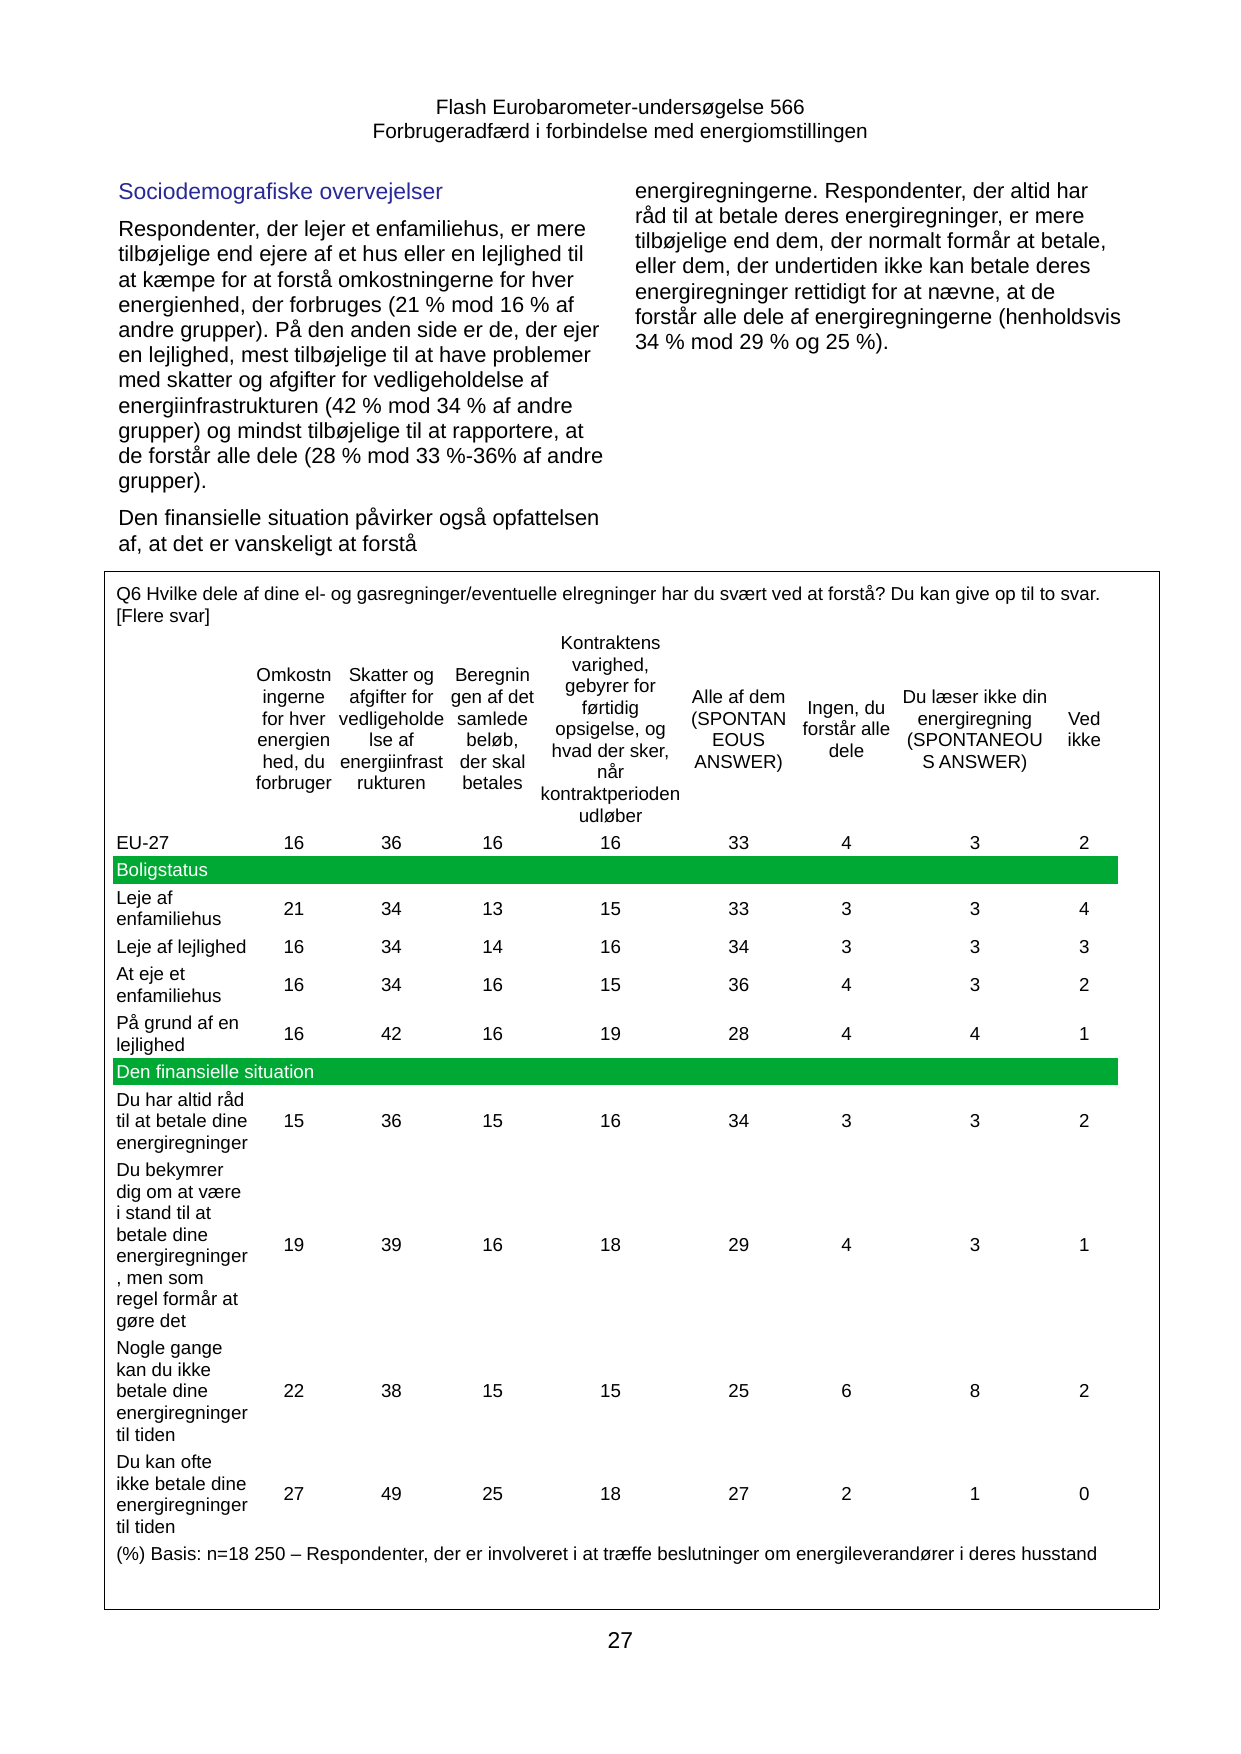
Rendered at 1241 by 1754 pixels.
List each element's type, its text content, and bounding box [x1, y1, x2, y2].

table_cell 15 [448, 1334, 537, 1448]
table_cell 2 [1050, 1334, 1118, 1448]
table_cell 16 [448, 829, 537, 856]
table_cell Omkostningerne for hver energienhed, du forbruger [252, 629, 335, 829]
table_cell 16 [448, 1009, 537, 1058]
table_cell Kontraktens varighed, gebyrer for førtidig opsigelse, og hvad der sker, når kontraktperioden udløber [537, 629, 683, 829]
table_cell 16 [252, 960, 335, 1009]
table_cell 38 [335, 1334, 447, 1448]
table_cell 33 [684, 829, 793, 856]
table_cell 3 [899, 1085, 1050, 1156]
table_cell At eje et enfamiliehus [113, 960, 252, 1009]
table_cell Du kan ofte ikke betale dine energiregninger til tiden [113, 1448, 252, 1540]
table_cell 15 [252, 1085, 335, 1156]
table_cell 15 [448, 1085, 537, 1156]
table_cell 3 [1050, 933, 1118, 960]
table_cell 34 [684, 933, 793, 960]
table_cell 1 [1050, 1156, 1118, 1334]
table_cell 8 [899, 1334, 1050, 1448]
table_cell 3 [794, 933, 899, 960]
table_cell 34 [335, 960, 447, 1009]
table_cell 14 [448, 933, 537, 960]
table_cell 16 [448, 960, 537, 1009]
table_cell EU-27 [113, 829, 252, 856]
table_cell 15 [537, 1334, 683, 1448]
table_cell 16 [252, 933, 335, 960]
table_cell 19 [537, 1009, 683, 1058]
table_cell 3 [899, 960, 1050, 1009]
table_cell 1 [899, 1448, 1050, 1540]
table_header Q6 Hvilke dele af dine el- og gasregninger/eventuelle elregninger har du svært ved at forstå? Du kan give op til to svar. [Flere svar] [113, 580, 1118, 629]
table_cell [113, 629, 252, 829]
table_cell 16 [537, 1085, 683, 1156]
table_cell Ingen, du forstår alle dele [794, 629, 899, 829]
table_cell Ved ikke [1050, 629, 1118, 829]
table_cell 36 [684, 960, 793, 1009]
table_cell 4 [1050, 884, 1118, 933]
table_cell 29 [684, 1156, 793, 1334]
table_cell 36 [335, 829, 447, 856]
table_cell 3 [899, 884, 1050, 933]
table_cell 2 [1050, 1085, 1118, 1156]
table_cell 3 [794, 884, 899, 933]
text Sociodemografiske overvejelser [118, 178, 605, 204]
table_cell På grund af en lejlighed [113, 1009, 252, 1058]
table_cell 18 [537, 1448, 683, 1540]
table_cell 34 [335, 884, 447, 933]
table_cell Du bekymrer dig om at være i stand til at betale dine energiregninger, men som regel formår at gøre det [113, 1156, 252, 1334]
table_cell 4 [899, 1009, 1050, 1058]
table_cell 19 [252, 1156, 335, 1334]
table_cell Leje af enfamiliehus [113, 884, 252, 933]
table_cell Nogle gange kan du ikke betale dine energiregninger til tiden [113, 1334, 252, 1448]
table_cell 4 [794, 829, 899, 856]
table_cell Du har altid råd til at betale dine energiregninger [113, 1085, 252, 1156]
table_cell Skatter og afgifter for vedligeholdelse af energiinfrastrukturen [335, 629, 447, 829]
table_cell 27 [252, 1448, 335, 1540]
table_cell 25 [448, 1448, 537, 1540]
table_cell 3 [794, 1085, 899, 1156]
table_cell 3 [899, 1156, 1050, 1334]
table_cell 6 [794, 1334, 899, 1448]
table_cell 49 [335, 1448, 447, 1540]
text Den finansielle situation påvirker også opfattelsen af, at det er vanskeligt at forstå [118, 505, 605, 556]
table_cell 16 [252, 1009, 335, 1058]
table_cell Den finansielle situation [113, 1058, 1118, 1085]
table_cell 16 [537, 933, 683, 960]
table_cell 16 [537, 829, 683, 856]
text [105, 572, 1159, 1609]
table_cell 36 [335, 1085, 447, 1156]
table_cell 0 [1050, 1448, 1118, 1540]
table_cell Boligstatus [113, 856, 1118, 884]
table_cell 28 [684, 1009, 793, 1058]
table_cell (%) Basis: n=18 250 – Respondenter, der er involveret i at træffe beslutninger om energileverandører i deres husstand [113, 1540, 1118, 1567]
table_cell Du læser ikke din energiregning (SPONTANEOUS ANSWER) [899, 629, 1050, 829]
table_cell 27 [684, 1448, 793, 1540]
table_cell 18 [537, 1156, 683, 1334]
text Respondenter, der lejer et enfamiliehus, er mere tilbøjelige end ejere af et hus eller en lejlighed til at kæmpe for at forstå omkostningerne for hver energienhed, der forbruges (21 % mod 16 % af andre grupper). På den anden side er de, der ejer en lejlighed, mest tilbøjelige til at have problemer med skatter og afgifter for vedligeholdelse af energiinfrastrukturen (42 % mod 34 % af andre grupper) og mindst tilbøjelige til at rapportere, at de forstår alle dele (28 % mod 33 %-36% af andre grupper). [118, 216, 605, 493]
table_cell 4 [794, 960, 899, 1009]
table_cell 15 [537, 884, 683, 933]
table_cell Leje af lejlighed [113, 933, 252, 960]
table_cell 1 [1050, 1009, 1118, 1058]
table_cell 4 [794, 1156, 899, 1334]
table_cell 16 [448, 1156, 537, 1334]
table_cell 25 [684, 1334, 793, 1448]
table_cell 4 [794, 1009, 899, 1058]
table_cell Beregningen af det samlede beløb, der skal betales [448, 629, 537, 829]
table_cell 2 [794, 1448, 899, 1540]
table_cell 42 [335, 1009, 447, 1058]
table_cell 16 [252, 829, 335, 856]
text energiregningerne. Respondenter, der altid har råd til at betale deres energiregninger, er mere tilbøjelige end dem, der normalt formår at betale, eller dem, der undertiden ikke kan betale deres energiregninger rettidigt for at nævne, at de forstår alle dele af energiregningerne (henholdsvis 34 % mod 29 % og 25 %). [635, 178, 1122, 354]
table_cell 3 [899, 829, 1050, 856]
table_cell 2 [1050, 829, 1118, 856]
table_cell 22 [252, 1334, 335, 1448]
table_cell 3 [899, 933, 1050, 960]
table_cell 34 [335, 933, 447, 960]
table_cell 33 [684, 884, 793, 933]
table_cell 15 [537, 960, 683, 1009]
table_cell 21 [252, 884, 335, 933]
table_cell Alle af dem (SPONTANEOUS ANSWER) [684, 629, 793, 829]
table_cell 34 [684, 1085, 793, 1156]
table_cell 13 [448, 884, 537, 933]
table_cell 2 [1050, 960, 1118, 1009]
table_cell 39 [335, 1156, 447, 1334]
